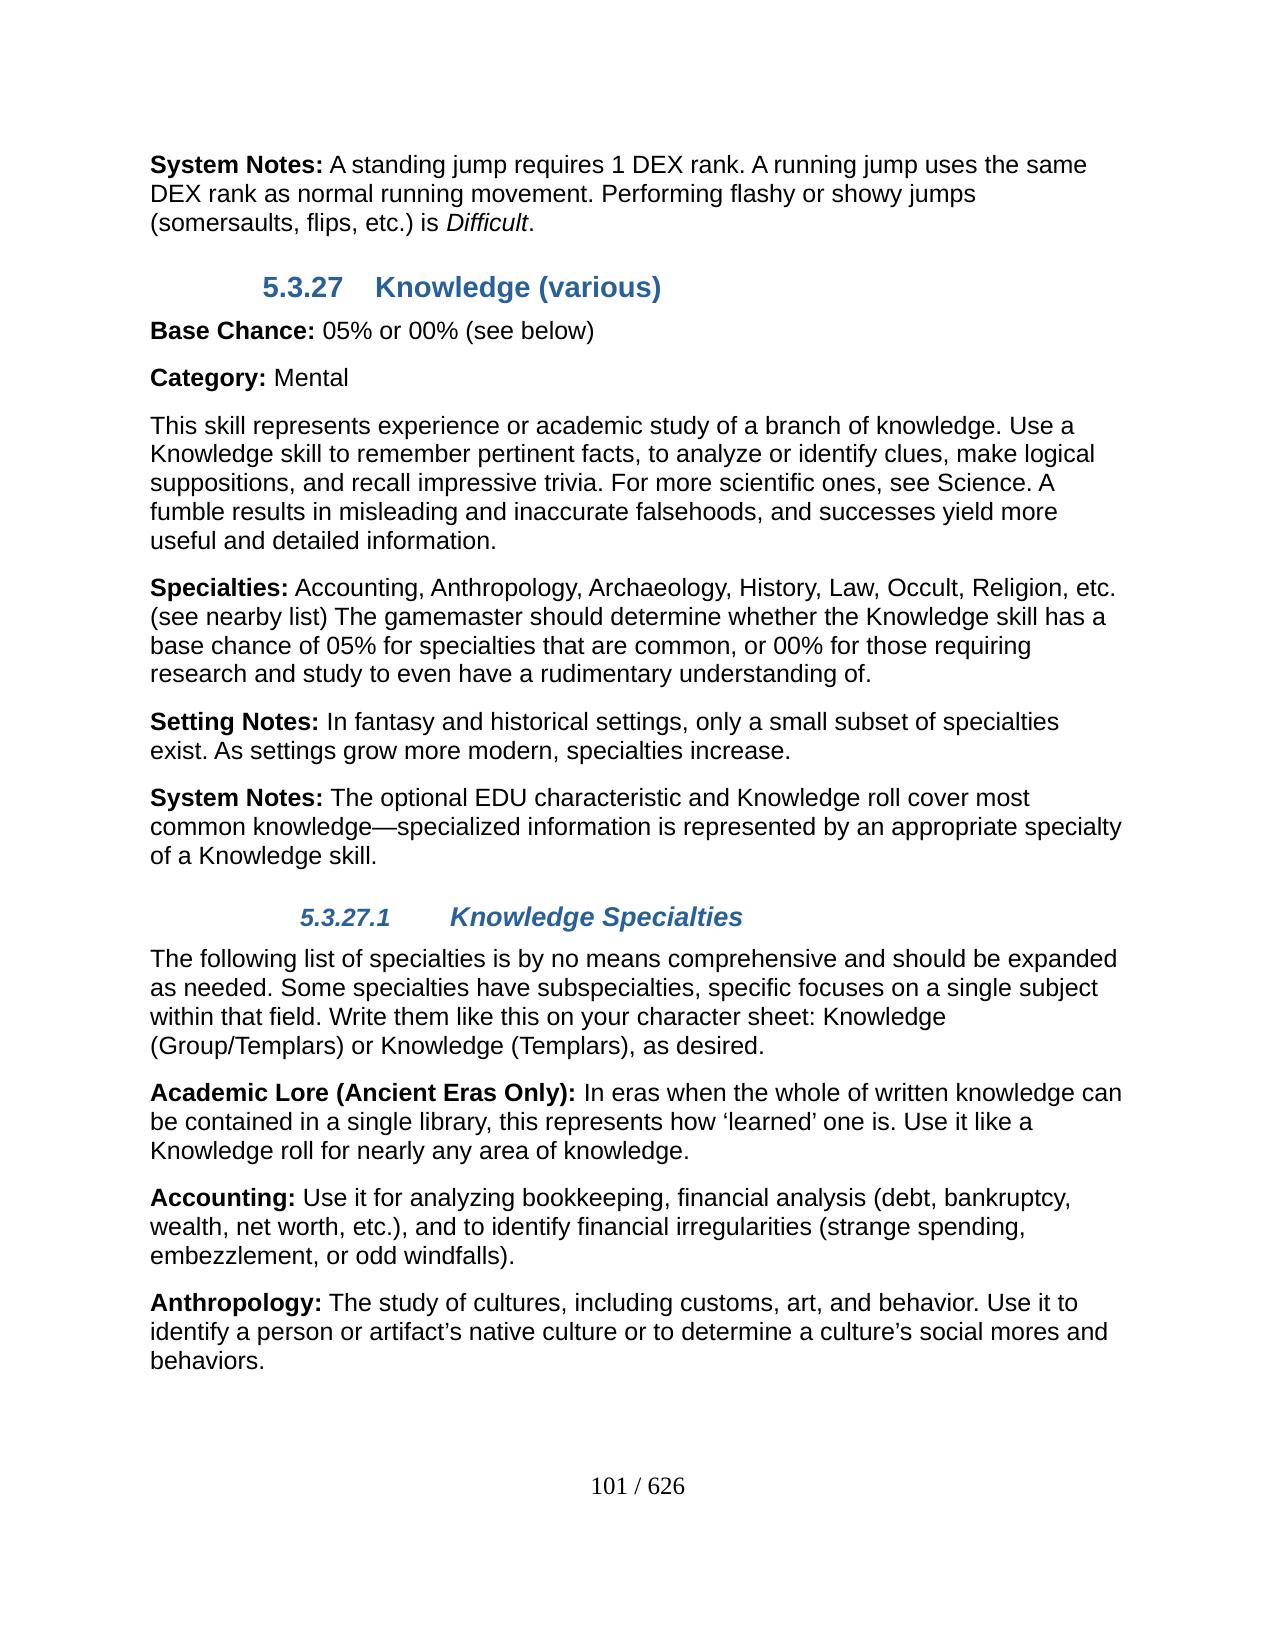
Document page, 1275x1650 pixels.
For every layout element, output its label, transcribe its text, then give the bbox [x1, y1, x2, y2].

text System Notes: A standing jump requires 1 DEX rank. A running jump uses the same DEX rank as normal running movement. Performing flashy or showy jumps (somersaults, flips, etc.) is Difficult. [150, 150, 1125, 236]
text System Notes: The optional EDU characteristic and Knowledge roll cover most common knowledge—specialized information is represented by an appropriate specialty of a Knowledge skill. [150, 783, 1125, 869]
text Academic Lore (Ancient Eras Only): In eras when the whole of written knowledge can be contained in a single library, this represents how ‘learned’ one is. Use it like a Knowledge roll for nearly any area of knowledge. [150, 1078, 1125, 1164]
text Anthropology: The study of cultures, including customs, art, and behavior. Use it to identify a person or artifact’s native culture or to determine a culture’s social mores and behaviors. [150, 1288, 1125, 1374]
text The following list of specialties is by no means comprehensive and should be expanded as needed. Some specialties have subspecialties, specific focuses on a single subject within that field. Write them like this on your character sheet: Knowledge (Group/Templars) or Knowledge (Templars), as desired. [150, 944, 1125, 1059]
text Category: Mental [150, 363, 1125, 392]
text Base Chance: 05% or 00% (see below) [150, 316, 1125, 344]
text Specialties: Accounting, Anthropology, Archaeology, History, Law, Occult, Religion, etc. (see nearby list) The gamemaster should determine whether the Knowledge skill has a base chance of 05% for specialties that are common, or 00% for those requiring research and study to even have a rudimentary understanding of. [150, 573, 1125, 688]
subtitle Knowledge (various) [262, 269, 1125, 303]
text This skill represents experience or academic study of a branch of knowledge. Use a Knowledge skill to remember pertinent facts, to analyze or identify clues, make logical suppositions, and recall impressive trivia. For more scientific ones, see Science. A fumble results in misleading and inaccurate falsehoods, and successes yield more useful and detailed information. [150, 411, 1125, 554]
subtitle Knowledge Specialties [300, 901, 1125, 932]
text Accounting: Use it for analyzing bookkeeping, financial analysis (debt, bankruptcy, wealth, net worth, etc.), and to identify financial irregularities (strange spending, embezzlement, or odd windfalls). [150, 1183, 1125, 1269]
text Setting Notes: In fantasy and historical settings, only a small subset of specialties exist. As settings grow more modern, specialties increase. [150, 707, 1125, 764]
